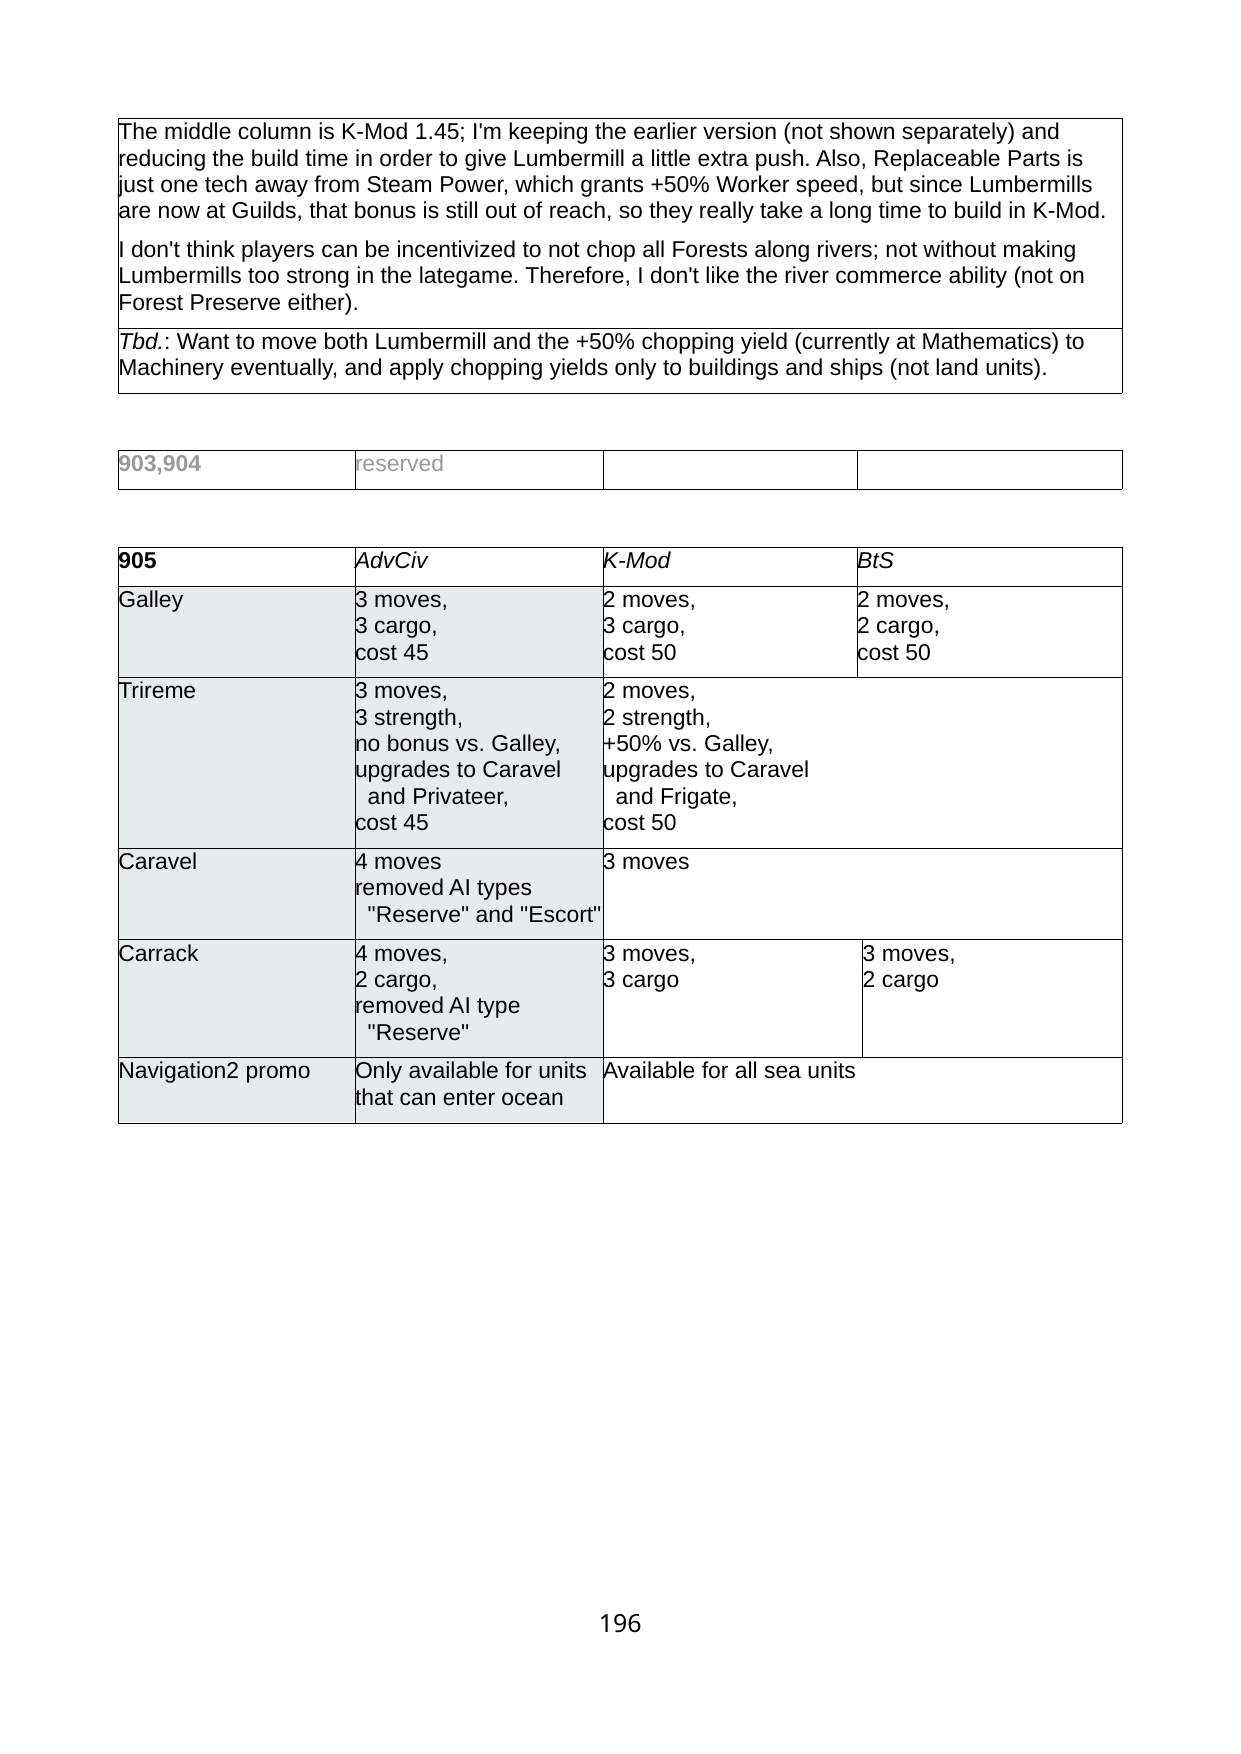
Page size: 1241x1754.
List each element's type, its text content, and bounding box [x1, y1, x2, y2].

table_cell Available for all sea units [604, 1058, 1122, 1122]
table_cell Trireme [119, 678, 355, 848]
table_cell 3 moves, 2 cargo [863, 940, 1122, 1057]
table_cell 2 moves, 3 cargo, cost 50 [604, 587, 857, 677]
table_header [604, 451, 857, 489]
table_header [858, 451, 1122, 489]
table_cell 3 moves, 3 strength, no bonus vs. Galley, upgrades to Caravel and Privateer, cost 45 [356, 678, 603, 848]
table_cell Caravel [119, 849, 355, 939]
table_cell 3 moves, 3 cargo [604, 940, 862, 1057]
table_cell 4 moves, 2 cargo, removed AI type "Reserve" [356, 940, 603, 1057]
table_cell The middle column is K-Mod 1.45; I'm keeping the earlier version (not shown separately) and reducing the build time in order to give Lumbermill a little extra push. Also, Replaceable Parts is just one tech away from Steam Power, which grants +50% Worker speed, but since Lumbermills are now at Guilds, that bonus is still out of reach, so they really take a long time to build in K-Mod. I don't think players can be incentivized to not chop all Forests along rivers; not without making Lumbermills too strong in the lategame. Therefore, I don't like the river commerce ability (not on Forest Preserve either). [119, 119, 1122, 327]
table_header K-Mod [604, 548, 857, 586]
table_cell Navigation2 promo [119, 1058, 355, 1122]
table_cell 2 moves, 2 cargo, cost 50 [858, 587, 1122, 677]
table_header 905 [119, 548, 355, 586]
table_header 903,904 [119, 451, 355, 489]
table_cell 3 moves, 3 cargo, cost 45 [356, 587, 603, 677]
table_header reserved [356, 451, 603, 489]
table_cell 2 moves, 2 strength, +50% vs. Galley, upgrades to Caravel and Frigate, cost 50 [604, 678, 1122, 848]
table_cell Tbd.: Want to move both Lumbermill and the +50% chopping yield (currently at Mathematics) to Machinery eventually, and apply chopping yields only to buildings and ships (not land units). [119, 329, 1122, 393]
table_header BtS [858, 548, 1122, 586]
table_cell Only available for units that can enter ocean [356, 1058, 603, 1122]
table_cell 3 moves [604, 849, 1122, 939]
table_cell Galley [119, 587, 355, 677]
table_cell 4 moves removed AI types "Reserve" and "Escort" [356, 849, 603, 939]
table_cell Carrack [119, 940, 355, 1057]
table_header AdvCiv [356, 548, 603, 586]
